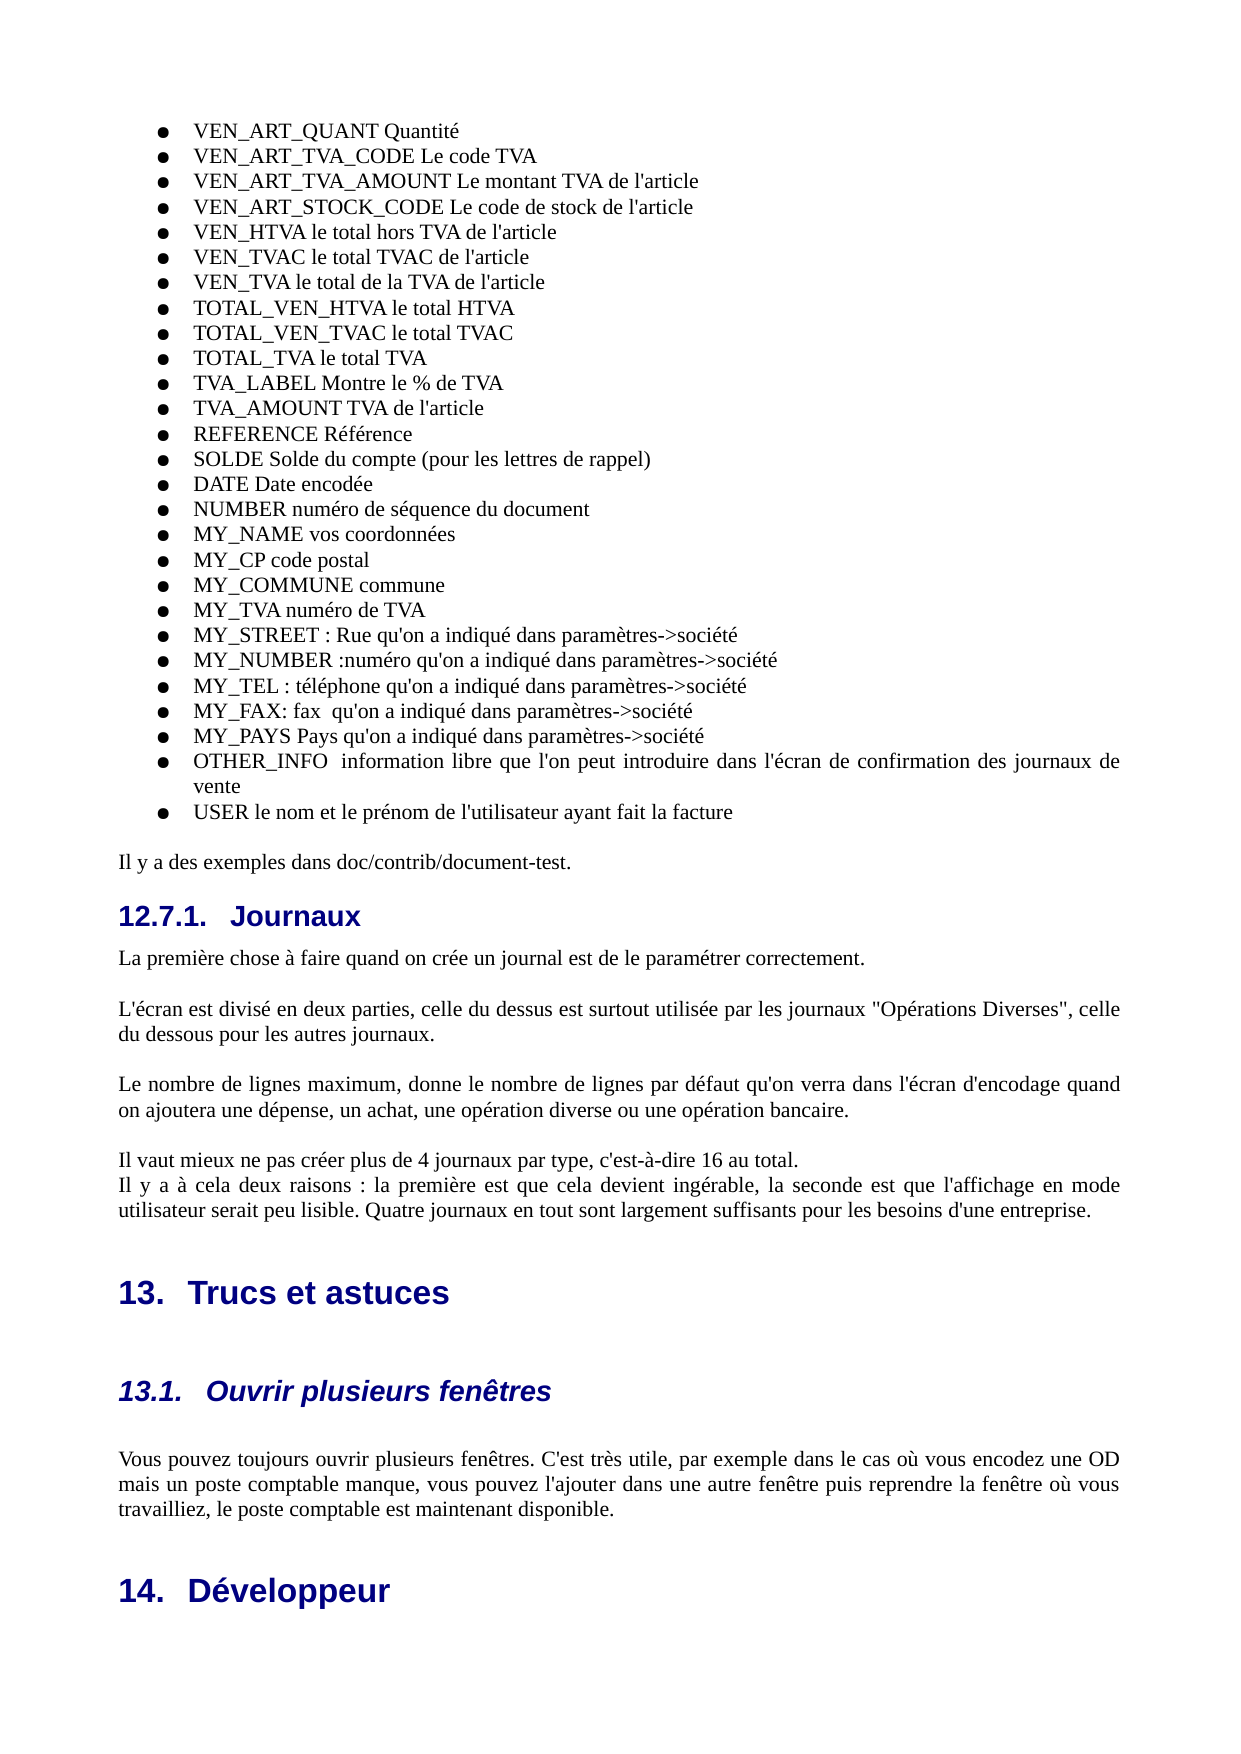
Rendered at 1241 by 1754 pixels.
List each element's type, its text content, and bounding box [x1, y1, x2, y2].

list VEN_ART_STOCK_CODE Le code de stock de l'article [156, 194, 1122, 219]
list MY_NAME vos coordonnées [156, 521, 1122, 547]
list SOLDE Solde du compte (pour les lettres de rappel) [156, 446, 1122, 471]
subtitle Trucs et astuces [118, 1273, 1122, 1312]
list VEN_TVA le total de la TVA de l'article [156, 269, 1122, 294]
text Il y a des exemples dans doc/contrib/document-test. [118, 849, 1122, 874]
list REFERENCE Référence [156, 421, 1122, 446]
text L'écran est divisé en deux parties, celle du dessus est surtout utilisée par les journaux "Opérations Diverses", celle du dessous pour les autres journaux. [118, 996, 1122, 1046]
list DATE Date encodée [156, 471, 1122, 496]
subtitle Ouvrir plusieurs fenêtres [118, 1374, 1122, 1408]
text Le nombre de lignes maximum, donne le nombre de lignes par défaut qu'on verra dans l'écran d'encodage quand on ajoutera une dépense, un achat, une opération diverse ou une opération bancaire. [118, 1071, 1122, 1122]
list VEN_TVAC le total TVAC de l'article [156, 244, 1122, 269]
text Il y a à cela deux raisons : la première est que cela devient ingérable, la seconde est que l'affichage en mode utilisateur serait peu lisible. Quatre journaux en tout sont largement suffisants pour les besoins d'une entreprise. [118, 1172, 1122, 1223]
list NUMBER numéro de séquence du document [156, 496, 1122, 521]
list TOTAL_VEN_TVAC le total TVAC [156, 320, 1122, 345]
text La première chose à faire quand on crée un journal est de le paramétrer correctement. [118, 945, 1122, 971]
list USER le nom et le prénom de l'utilisateur ayant fait la facture [156, 799, 1122, 824]
list MY_PAYS Pays qu'on a indiqué dans paramètres->société [156, 723, 1122, 748]
list TVA_AMOUNT TVA de l'article [156, 395, 1122, 421]
list TOTAL_VEN_HTVA le total HTVA [156, 294, 1122, 320]
list MY_TEL : téléphone qu'on a indiqué dans paramètres->société [156, 673, 1122, 698]
list MY_TVA numéro de TVA [156, 597, 1122, 622]
subtitle Journaux [118, 899, 1122, 933]
list OTHER_INFO information libre que l'on peut introduire dans l'écran de confirmation des journaux de vente [156, 748, 1122, 799]
list MY_CP code postal [156, 547, 1122, 572]
list TOTAL_TVA le total TVA [156, 345, 1122, 370]
text Il vaut mieux ne pas créer plus de 4 journaux par type, c'est-à-dire 16 au total. [118, 1147, 1122, 1172]
list MY_FAX: fax qu'on a indiqué dans paramètres->société [156, 698, 1122, 723]
text Vous pouvez toujours ouvrir plusieurs fenêtres. C'est très utile, par exemple dans le cas où vous encodez une OD mais un poste comptable manque, vous pouvez l'ajouter dans une autre fenêtre puis reprendre la fenêtre où vous travailliez, le poste comptable est maintenant disponible. [118, 1446, 1122, 1521]
subtitle Développeur [118, 1571, 1122, 1610]
list MY_COMMUNE commune [156, 572, 1122, 597]
list VEN_HTVA le total hors TVA de l'article [156, 219, 1122, 244]
list VEN_ART_TVA_AMOUNT Le montant TVA de l'article [156, 168, 1122, 194]
list VEN_ART_QUANT Quantité [156, 118, 1122, 143]
list TVA_LABEL Montre le % de TVA [156, 370, 1122, 395]
list MY_STREET : Rue qu'on a indiqué dans paramètres->société [156, 622, 1122, 647]
list MY_NUMBER :numéro qu'on a indiqué dans paramètres->société [156, 647, 1122, 673]
list VEN_ART_TVA_CODE Le code TVA [156, 143, 1122, 168]
